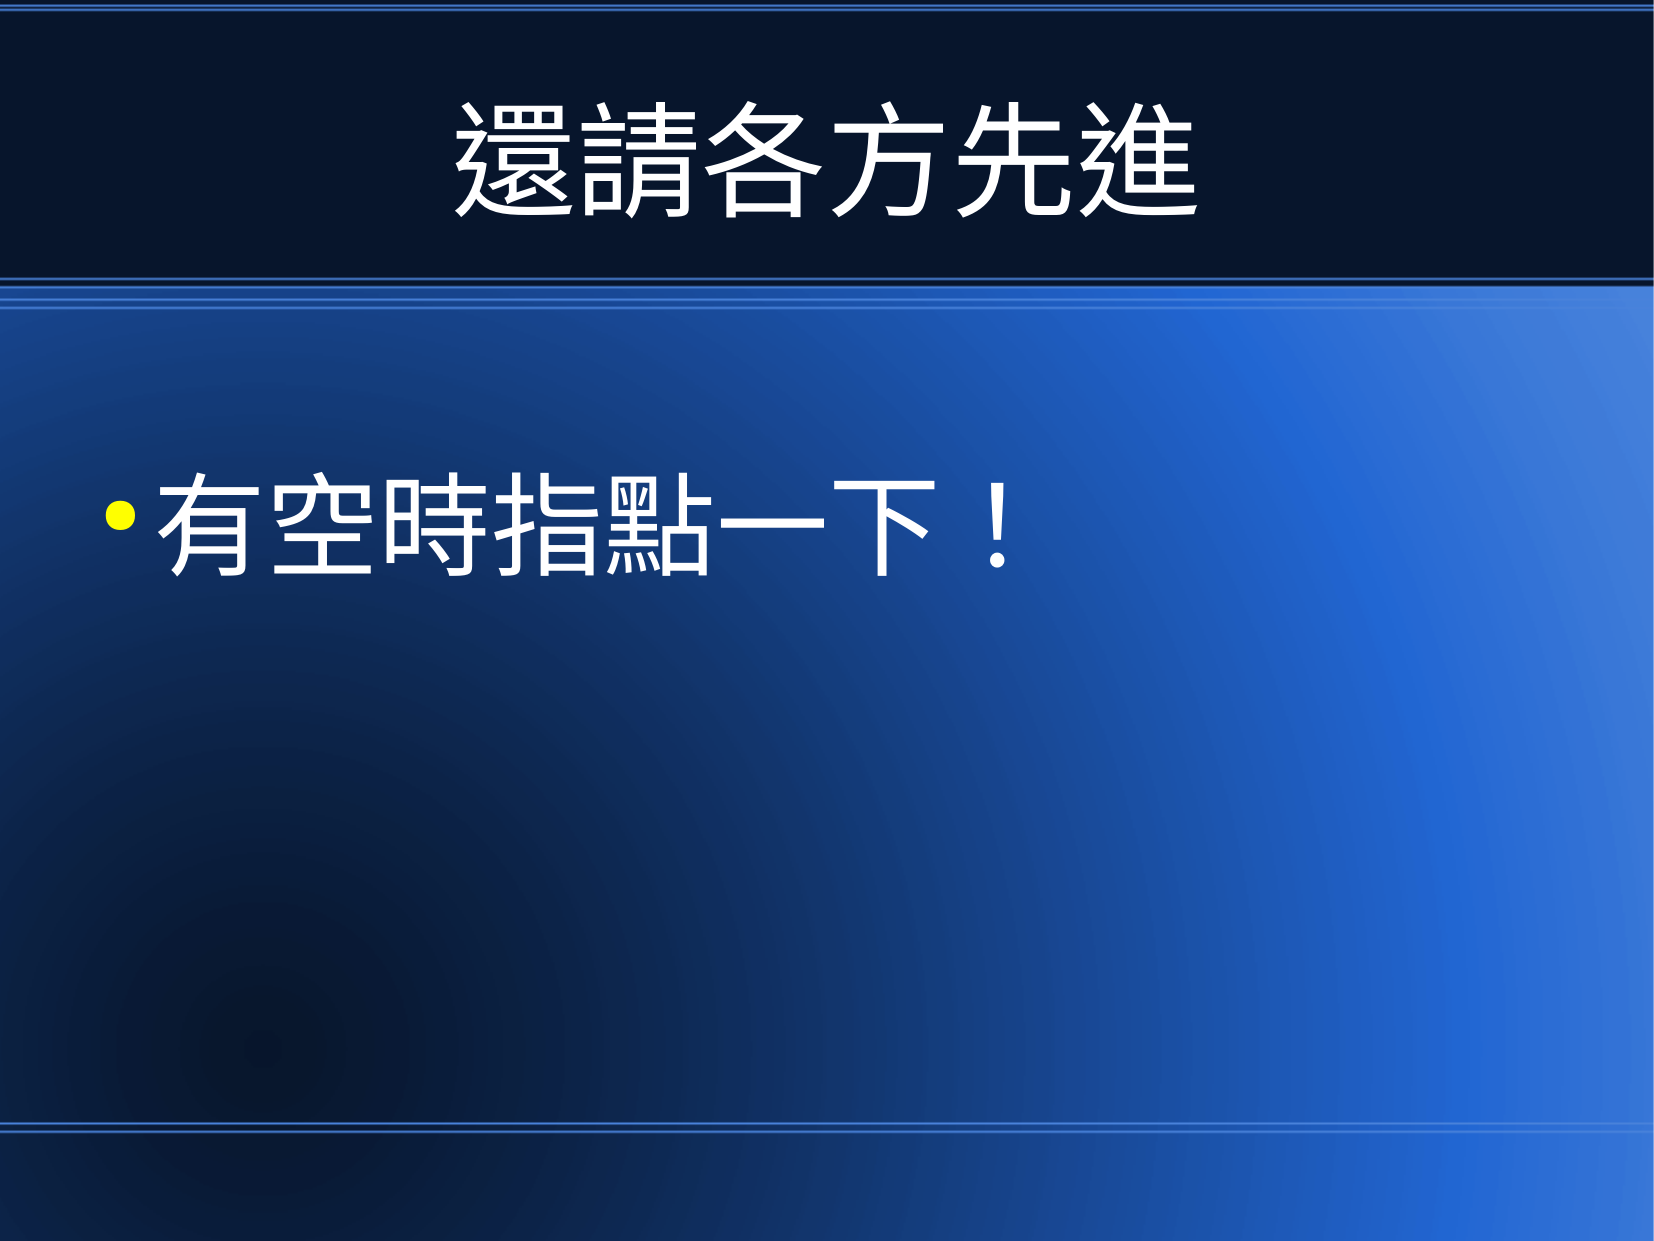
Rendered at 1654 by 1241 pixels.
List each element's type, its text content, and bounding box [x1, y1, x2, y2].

title 還請各方先進 [82, 49, 1571, 257]
picture [0, 0, 1654, 1241]
list 有空時指點一下！ [82, 355, 1571, 1241]
